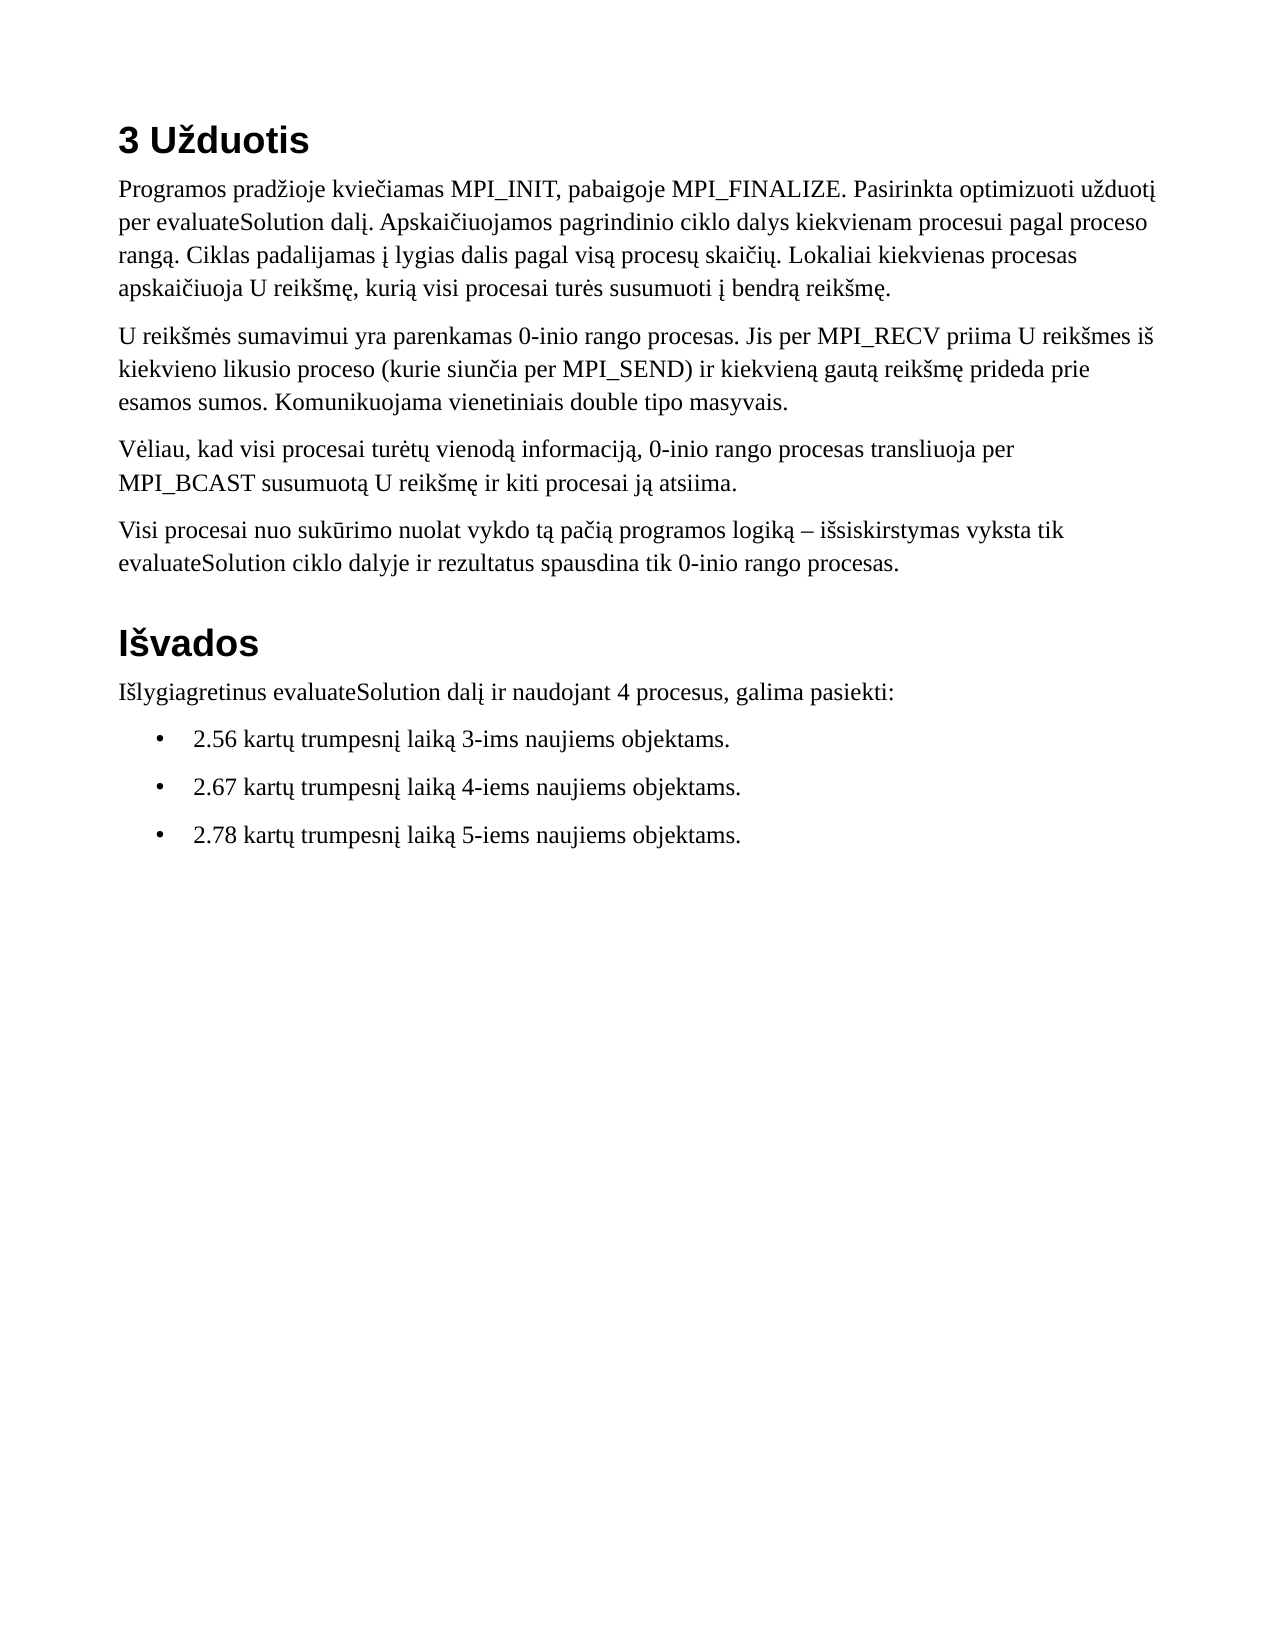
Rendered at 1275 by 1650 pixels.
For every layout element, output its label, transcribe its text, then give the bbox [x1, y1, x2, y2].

list 2.67 kartų trumpesnį laiką 4-iems naujiems objektams. [156, 772, 1157, 801]
list 2.56 kartų trumpesnį laiką 3-ims naujiems objektams. [156, 724, 1157, 753]
text Programos pradžioje kviečiamas MPI_INIT, pabaigoje MPI_FINALIZE. Pasirinkta optimizuoti užduotį per evaluateSolution dalį. Apskaičiuojamos pagrindinio ciklo dalys kiekvienam procesui pagal proceso rangą. Ciklas padalijamas į lygias dalis pagal visą procesų skaičių. Lokaliai kiekvienas procesas apskaičiuoja U reikšmę, kurią visi procesai turės susumuoti į bendrą reikšmę. [118, 174, 1157, 302]
text Visi procesai nuo sukūrimo nuolat vykdo tą pačią programos logiką – išsiskirstymas vyksta tik evaluateSolution ciklo dalyje ir rezultatus spausdina tik 0-inio rango procesas. [118, 515, 1157, 577]
text U reikšmės sumavimui yra parenkamas 0-inio rango procesas. Jis per MPI_RECV priima U reikšmes iš kiekvieno likusio proceso (kurie siunčia per MPI_SEND) ir kiekvieną gautą reikšmę prideda prie esamos sumos. Komunikuojama vienetiniais double tipo masyvais. [118, 321, 1157, 416]
list 2.78 kartų trumpesnį laiką 5-iems naujiems objektams. [156, 820, 1157, 848]
subtitle Išvados [118, 621, 1157, 664]
text Vėliau, kad visi procesai turėtų vienodą informaciją, 0-inio rango procesas transliuoja per MPI_BCAST susumuotą U reikšmę ir kiti procesai ją atsiima. [118, 434, 1157, 496]
subtitle 3 Užduotis [118, 118, 1157, 162]
text Išlygiagretinus evaluateSolution dalį ir naudojant 4 procesus, galima pasiekti: [118, 677, 1157, 706]
